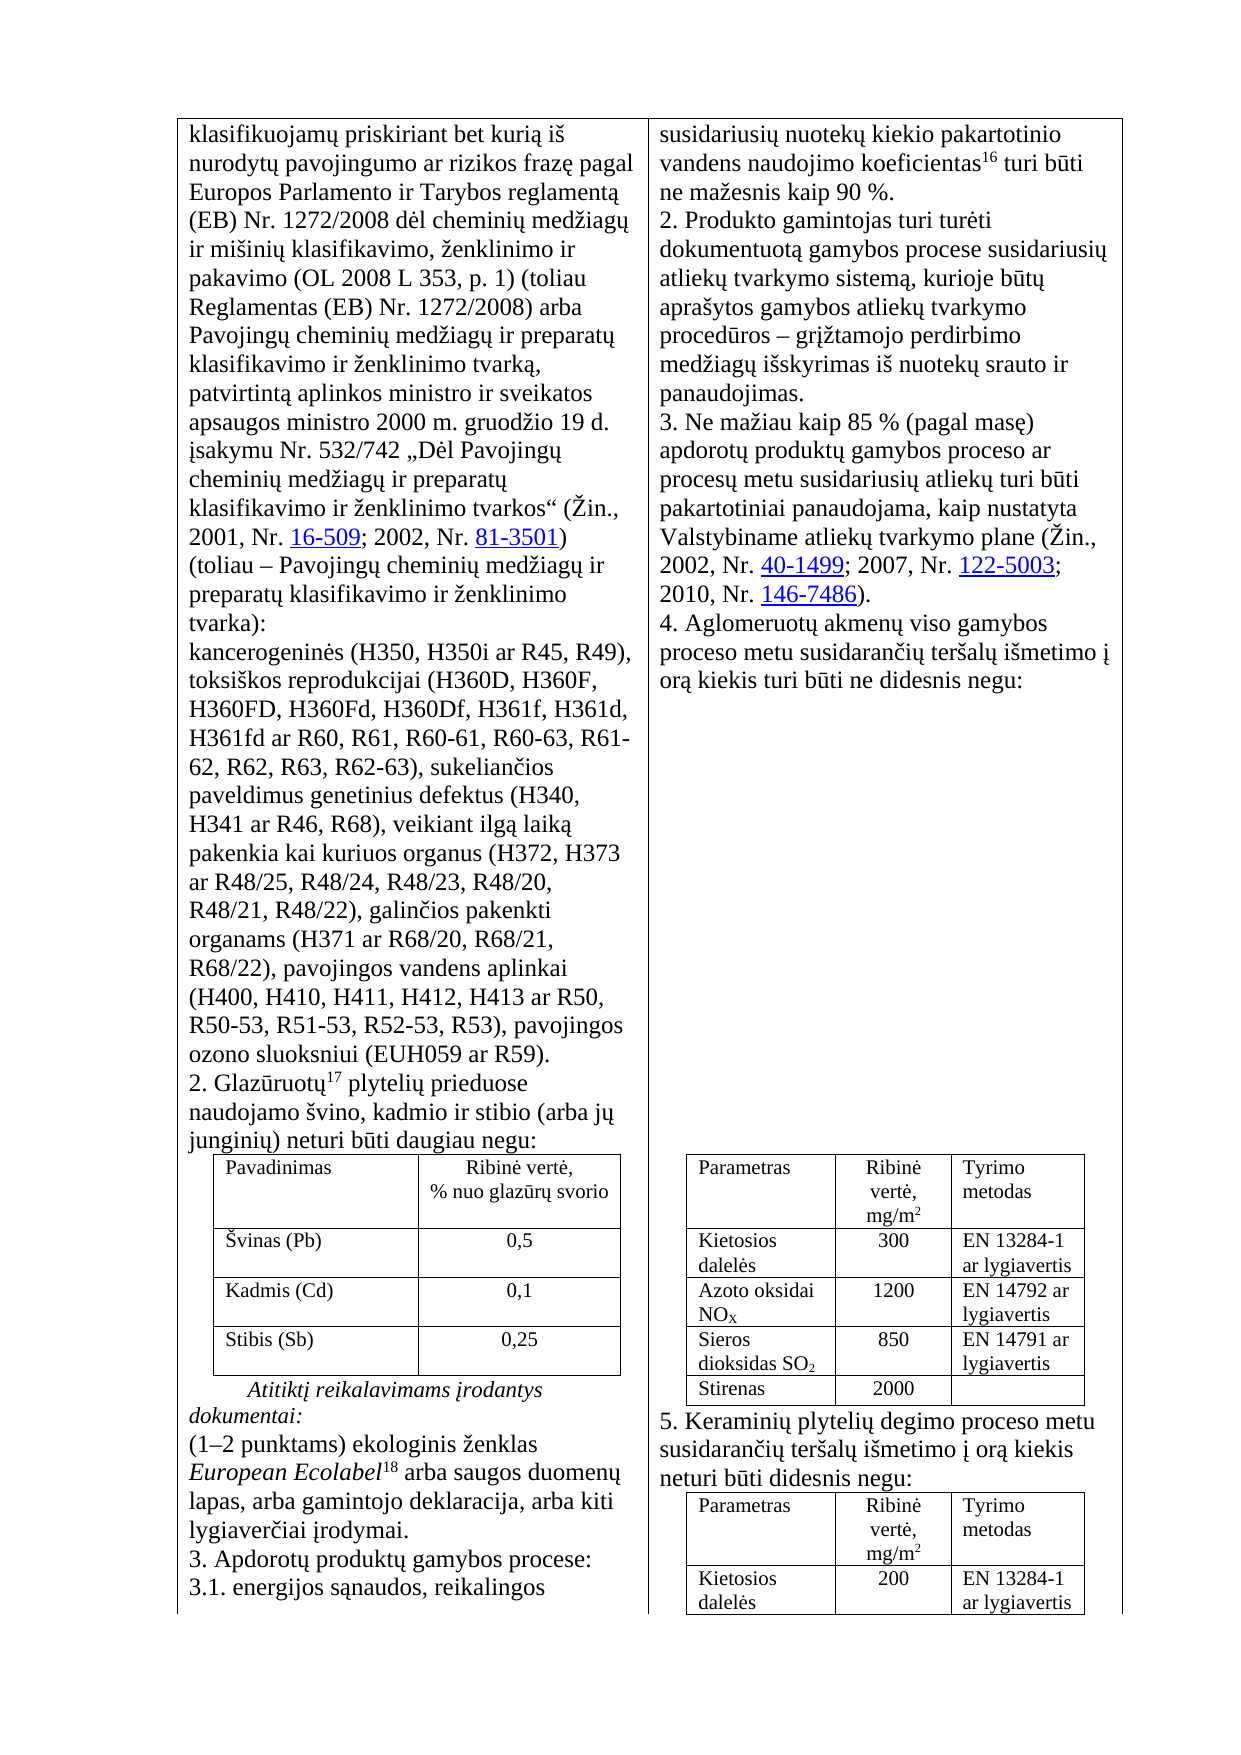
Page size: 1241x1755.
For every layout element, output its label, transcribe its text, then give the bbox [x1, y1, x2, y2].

table_cell Atitiktį reikalavimams įrodantys dokumentai: (1–2 punktams) ekologinis ženklas European Ecolabel18 arba saugos duomenų lapas, arba gamintojo deklaracija, arba kiti lygiaverčiai įrodymai. 3. Apdorotų produktų gamybos procese: 3.1. energijos sąnaudos, reikalingos [178, 1375, 648, 1614]
table_cell [649, 1565, 686, 1614]
table_cell Kietosios dalelės [687, 1566, 835, 1614]
table_cell 5. Keraminių plytelių degimo proceso metu susidarančių teršalų išmetimo į orą kiekis neturi būti didesnis negu: [649, 1405, 1122, 1492]
table_cell [621, 1277, 648, 1326]
table_cell [649, 1375, 686, 1405]
table_cell [1085, 1565, 1122, 1614]
table_cell Švinas (Pb) [214, 1229, 418, 1277]
table_cell [649, 1154, 686, 1227]
table_cell 300 [836, 1229, 951, 1277]
table_cell [621, 1326, 648, 1375]
table_cell 0,1 [419, 1278, 620, 1326]
table_cell [649, 1492, 686, 1565]
table_cell [1085, 1375, 1122, 1405]
table_cell 1200 [836, 1278, 951, 1326]
table_cell Azoto oksidai NOX [687, 1278, 835, 1326]
table_cell Kadmis (Cd) [214, 1278, 418, 1326]
table_cell EN 13284-1 ar lygiavertis [952, 1229, 1084, 1277]
table_cell Parametras [687, 1493, 835, 1565]
table_cell [1085, 1277, 1122, 1326]
table_cell [178, 1277, 213, 1326]
table_cell [1085, 1154, 1122, 1227]
table_cell [649, 1277, 686, 1326]
table_cell Ribinė vertė, mg/m2 [836, 1155, 951, 1227]
table_cell [178, 1154, 213, 1227]
table_cell EN 14792 ar lygiavertis [952, 1278, 1084, 1326]
table_cell Ribinė vertė, mg/m2 [836, 1493, 951, 1565]
table_cell [649, 1326, 686, 1375]
table_cell klasifikuojamų priskiriant bet kurią iš nurodytų pavojingumo ar rizikos frazę pagal Europos Parlamento ir Tarybos reglamentą (EB) Nr. 1272/2008 dėl cheminių medžiagų ir mišinių klasifikavimo, ženklinimo ir pakavimo (OL 2008 L 353, p. 1) (toliau Reglamentas (EB) Nr. 1272/2008) arba Pavojingų cheminių medžiagų ir preparatų klasifikavimo ir ženklinimo tvarką, patvirtintą aplinkos ministro ir sveikatos apsaugos ministro 2000 m. gruodžio 19 d. įsakymu Nr. 532/742 „Dėl Pavojingų cheminių medžiagų ir preparatų klasifikavimo ir ženklinimo tvarkos“ (Žin., 2001, Nr. 16-509; 2002, Nr. 81-3501) (toliau – Pavojingų cheminių medžiagų ir preparatų klasifikavimo ir ženklinimo tvarka): kancerogeninės (H350, H350i ar R45, R49), toksiškos reprodukcijai (H360D, H360F, H360FD, H360Fd, H360Df, H361f, H361d, H361fd ar R60, R61, R60-61, R60-63, R61-62, R62, R63, R62-63), sukeliančios paveldimus genetinius defektus (H340, H341 ar R46, R68), veikiant ilgą laiką pakenkia kai kuriuos organus (H372, H373 ar R48/25, R48/24, R48/23, R48/20, R48/21, R48/22), galinčios pakenkti organams (H371 ar R68/20, R68/21, R68/22), pavojingos vandens aplinkai (H400, H410, H411, H412, H413 ar R50, R50-53, R51-53, R52-53, R53), pavojingos ozono sluoksniui (EUH059 ar R59). 2. Glazūruotų17 plytelių prieduose naudojamo švino, kadmio ir stibio (arba jų junginių) neturi būti daugiau negu: [178, 119, 648, 1154]
table_cell Stirenas [687, 1376, 835, 1405]
table_cell [178, 1326, 213, 1375]
table_cell 2000 [836, 1376, 951, 1405]
table_cell 200 [836, 1566, 951, 1614]
table_cell [1085, 1228, 1122, 1277]
table_cell 0,25 [419, 1327, 620, 1375]
table_cell [178, 1228, 213, 1277]
table_cell [621, 1154, 648, 1227]
table_cell [621, 1228, 648, 1277]
table_cell Ribinė vertė, % nuo glazūrų svorio [419, 1155, 620, 1227]
table_cell [1085, 1492, 1122, 1565]
table_cell 0,5 [419, 1229, 620, 1277]
table_cell Kietosios dalelės [687, 1229, 835, 1277]
table_cell EN 13284-1 ar lygiavertis [952, 1566, 1084, 1614]
table_cell Parametras [687, 1155, 835, 1227]
table_cell susidariusių nuotekų kiekio pakartotinio vandens naudojimo koeficientas16 turi būti ne mažesnis kaip 90 %. 2. Produkto gamintojas turi turėti dokumentuotą gamybos procese susidariusių atliekų tvarkymo sistemą, kurioje būtų aprašytos gamybos atliekų tvarkymo procedūros – grįžtamojo perdirbimo medžiagų išskyrimas iš nuotekų srauto ir panaudojimas. 3. Ne mažiau kaip 85 % (pagal masę) apdorotų produktų gamybos proceso ar procesų metu susidariusių atliekų turi būti pakartotiniai panaudojama, kaip nustatyta Valstybiname atliekų tvarkymo plane (Žin., 2002, Nr. 40-1499; 2007, Nr. 122-5003; 2010, Nr. 146-7486). 4. Aglomeruotų akmenų viso gamybos proceso metu susidarančių teršalų išmetimo į orą kiekis turi būti ne didesnis negu: [649, 119, 1122, 1154]
table_cell 850 [836, 1327, 951, 1375]
table_cell [952, 1376, 1084, 1405]
table_cell Tyrimo metodas [952, 1155, 1084, 1227]
table_cell [649, 1228, 686, 1277]
table_cell Stibis (Sb) [214, 1327, 418, 1375]
table_cell Pavadinimas [214, 1155, 418, 1227]
table_cell Sieros dioksidas SO2 [687, 1327, 835, 1375]
table_cell [1085, 1326, 1122, 1375]
table_cell Tyrimo metodas [952, 1493, 1084, 1565]
table_cell EN 14791 ar lygiavertis [952, 1327, 1084, 1375]
